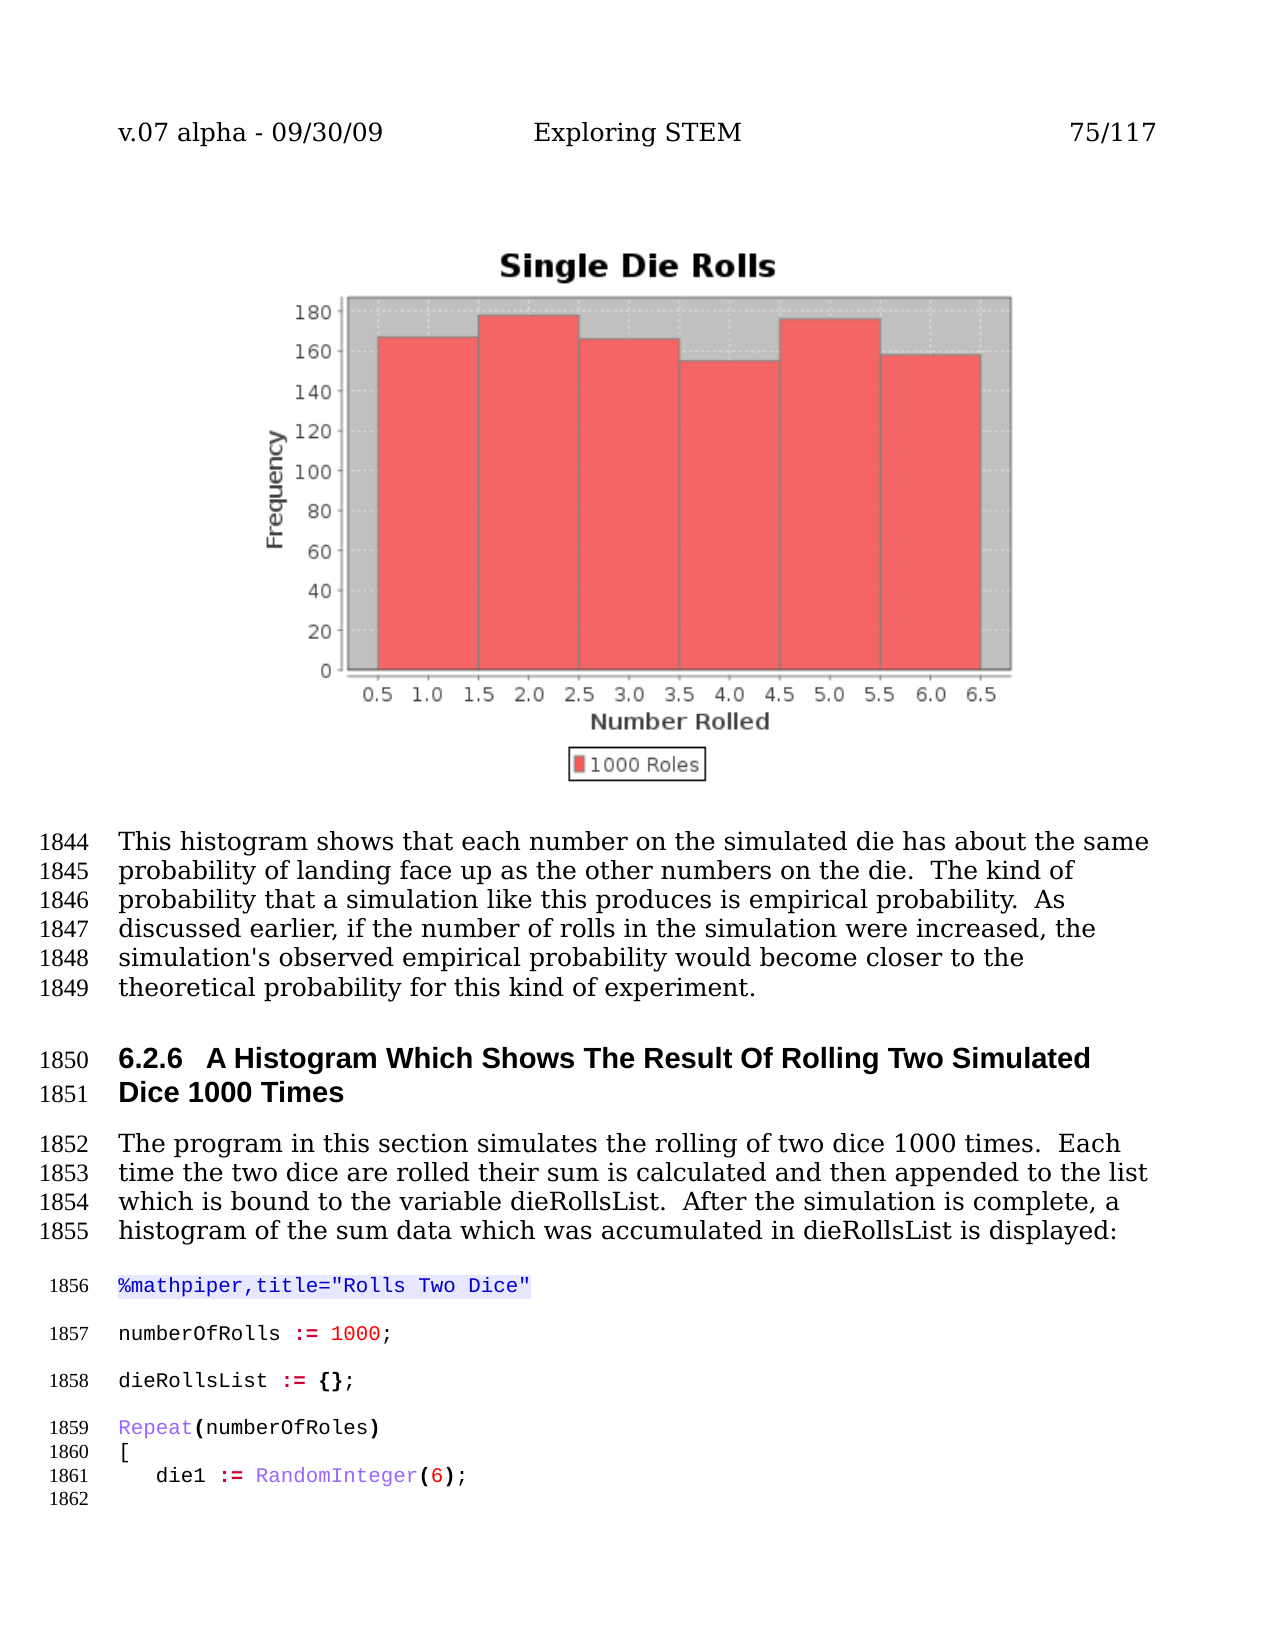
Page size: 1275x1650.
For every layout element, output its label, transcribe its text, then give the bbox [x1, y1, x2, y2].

subtitle A Histogram Which Shows The Result Of Rolling Two Simulated Dice 1000 Times [118, 1041, 1157, 1108]
text This histogram shows that each number on the simulated die has about the same probability of landing face up as the other numbers on the die. The kind of probability that a simulation like this produces is empirical probability. As discussed earlier, if the number of rolls in the simulation were increased, the simulation's observed empirical probability would become closer to the theoretical probability for this kind of experiment. [118, 827, 1157, 1002]
text die1 := RandomInteger(6); [118, 1464, 1157, 1488]
picture [245, 246, 1030, 783]
text numberOfRolls := 1000; [118, 1323, 1157, 1346]
text %mathpiper,title="Rolls Two Dice" [118, 1275, 1157, 1299]
text Repeat(numberOfRoles) [118, 1417, 1157, 1441]
text [ [118, 1441, 1157, 1464]
text dieRollsList := {}; [118, 1370, 1157, 1394]
text The program in this section simulates the rolling of two dice 1000 times. Each time the two dice are rolled their sum is calculated and then appended to the list which is bound to the variable dieRollsList. After the simulation is complete, a histogram of the sum data which was accumulated in dieRollsList is displayed: [118, 1129, 1157, 1246]
